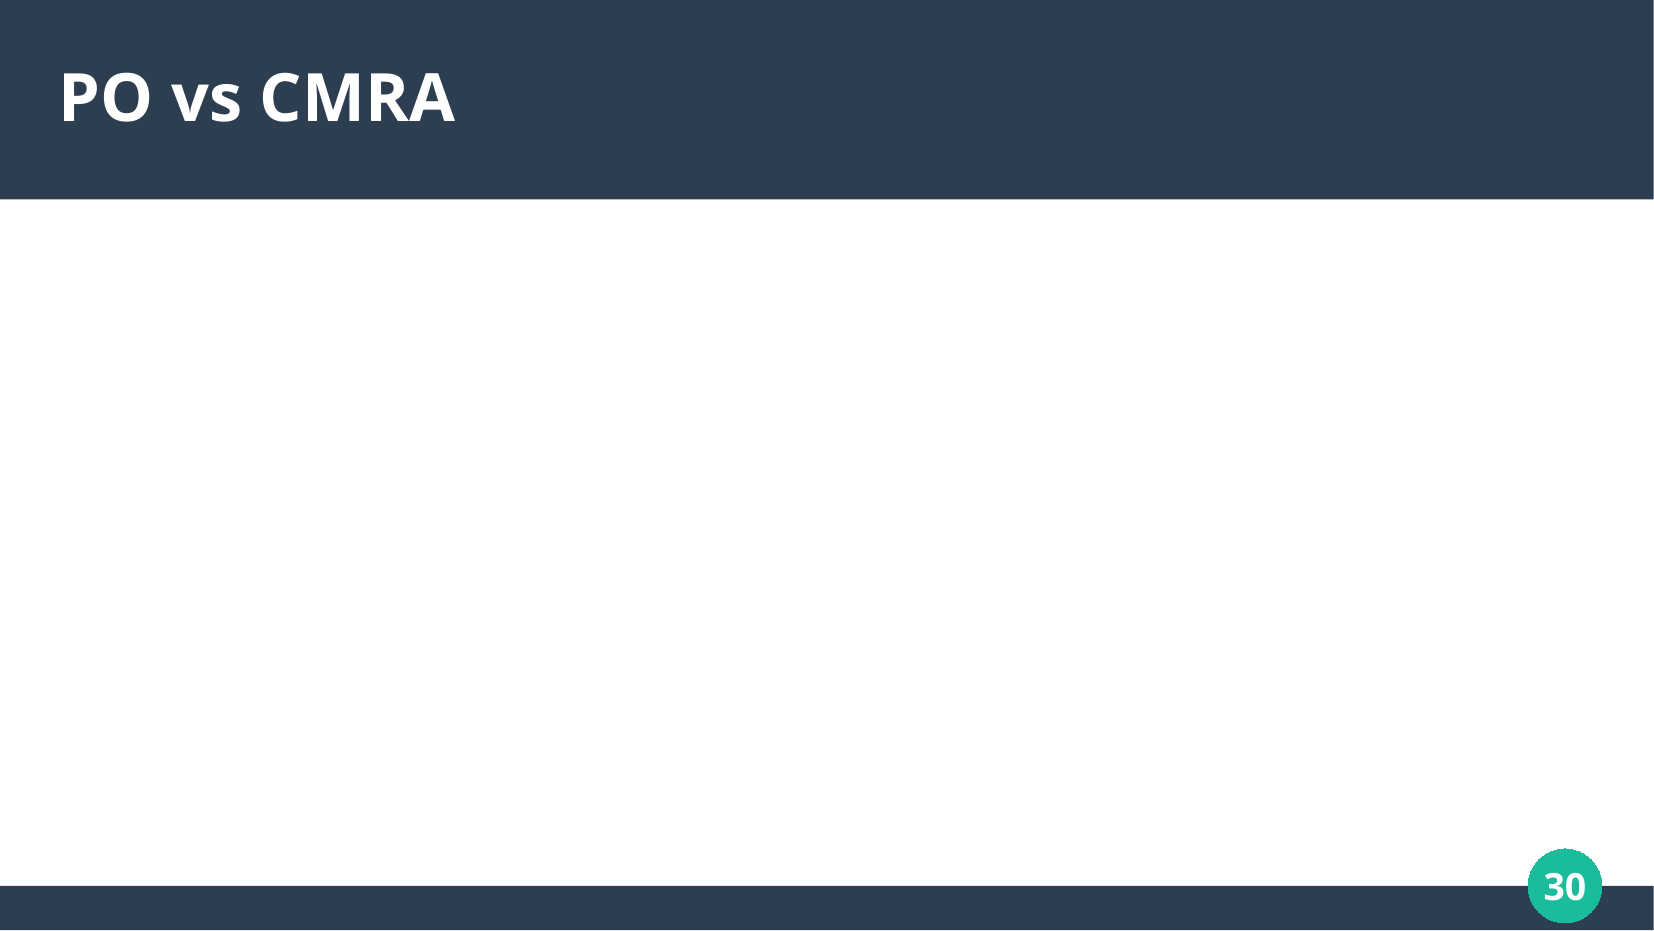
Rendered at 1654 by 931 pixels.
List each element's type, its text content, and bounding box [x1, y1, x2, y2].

title PO vs CMRA [59, 37, 1595, 155]
